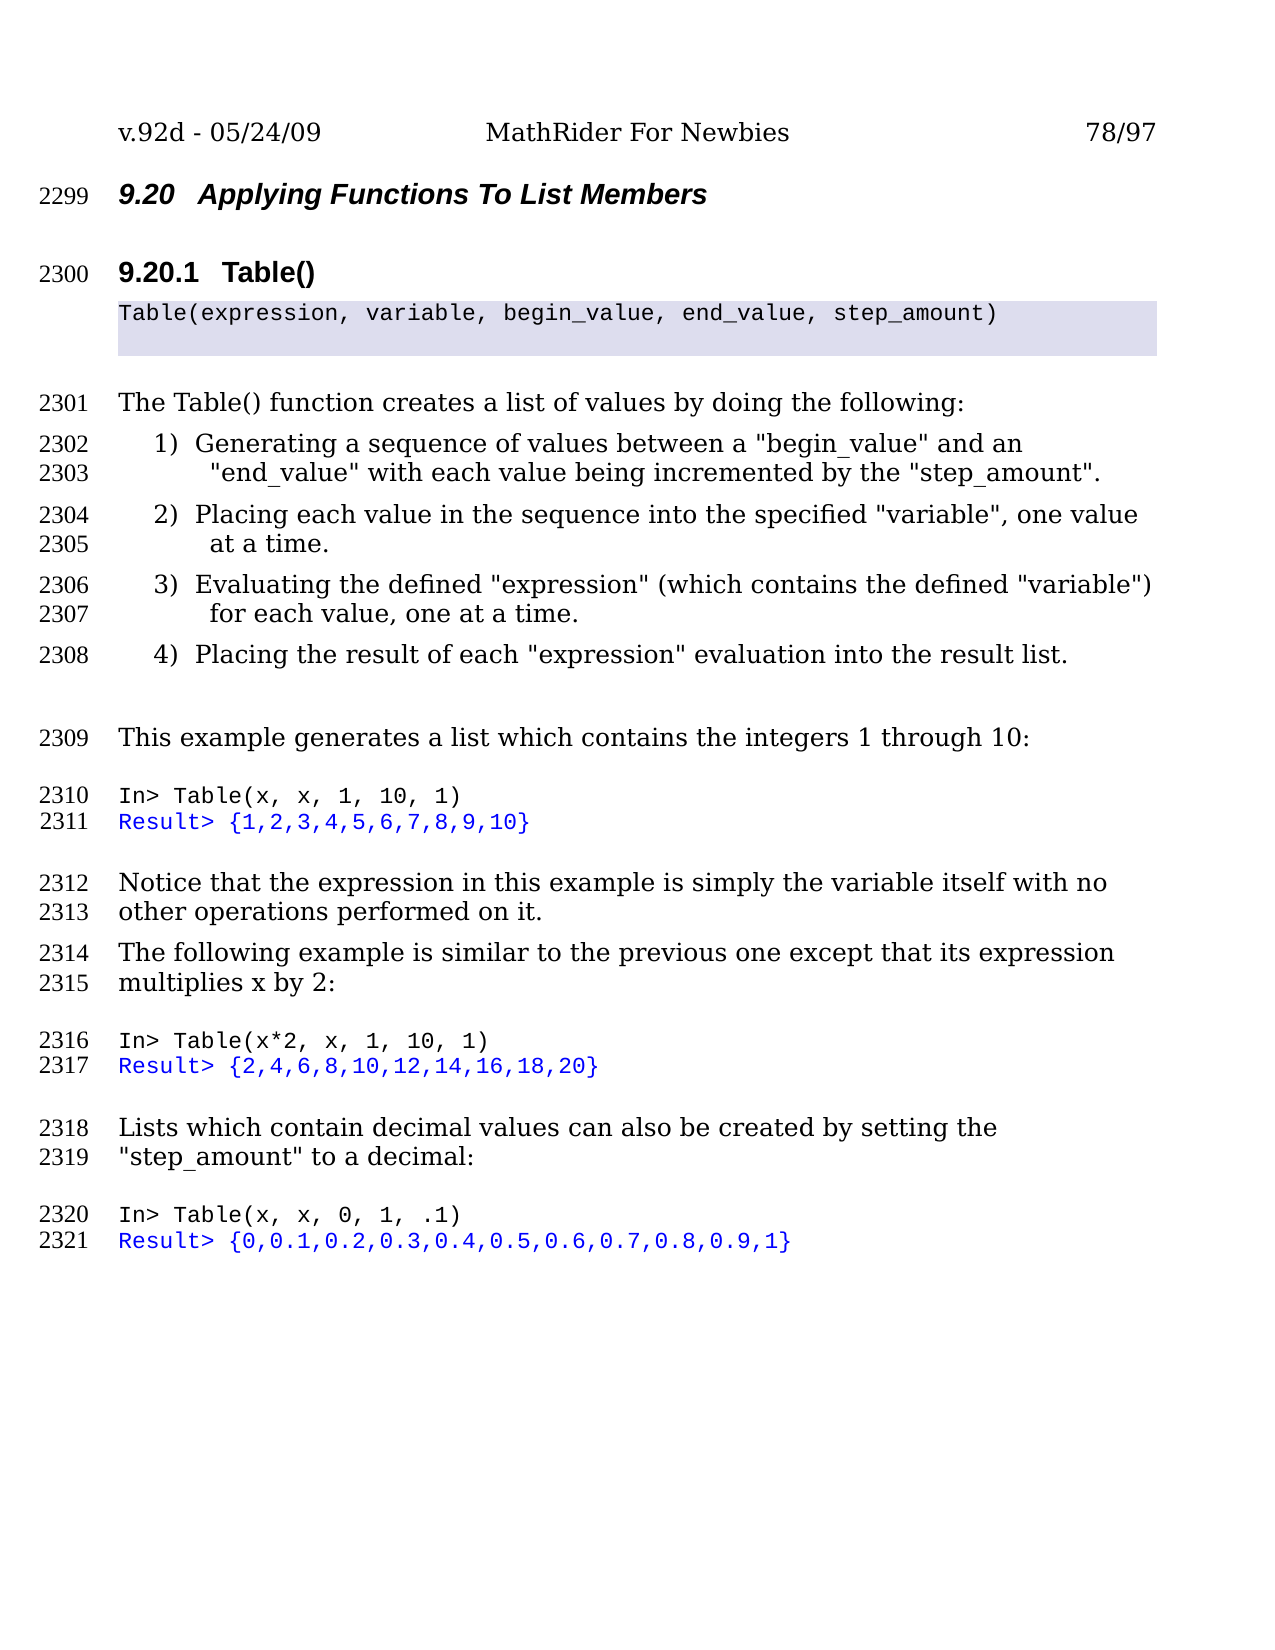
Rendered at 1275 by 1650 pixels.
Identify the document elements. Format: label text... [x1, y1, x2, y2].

subtitle Applying Functions To List Members [118, 177, 1157, 210]
text 4) Placing the result of each "expression" evaluation into the result list. [153, 641, 1157, 670]
text 3) Evaluating the defined "expression" (which contains the defined "variable") for each value, one at a time. [153, 570, 1157, 629]
text This example generates a list which contains the integers 1 through 10: [118, 723, 1157, 752]
text 1) Generating a sequence of values between a "begin_value" and an "end_value" with each value being incremented by the "step_amount". [153, 429, 1157, 488]
text Result> {0,0.1,0.2,0.3,0.4,0.5,0.6,0.7,0.8,0.9,1} [118, 1229, 1157, 1255]
text The following example is similar to the previous one except that its expression multiplies x by 2: [118, 939, 1157, 997]
text 2) Placing each value in the sequence into the specified "variable", one value at a time. [153, 500, 1157, 558]
text In> Table(x*2, x, 1, 10, 1) [118, 1029, 1157, 1055]
subtitle Table() [118, 255, 1157, 289]
text In> Table(x, x, 1, 10, 1) [118, 784, 1157, 810]
table_header Table(expression, variable, begin_value, end_value, step_amount) [118, 301, 1157, 356]
text Result> {2,4,6,8,10,12,14,16,18,20} [118, 1055, 1157, 1081]
text Notice that the expression in this example is simply the variable itself with no other operations performed on it. [118, 868, 1157, 927]
text In> Table(x, x, 0, 1, .1) [118, 1203, 1157, 1229]
text Lists which contain decimal values can also be created by setting the "step_amount" to a decimal: [118, 1113, 1157, 1171]
text The Table() function creates a list of values by doing the following: [118, 388, 1157, 417]
text Result> {1,2,3,4,5,6,7,8,9,10} [118, 810, 1157, 836]
